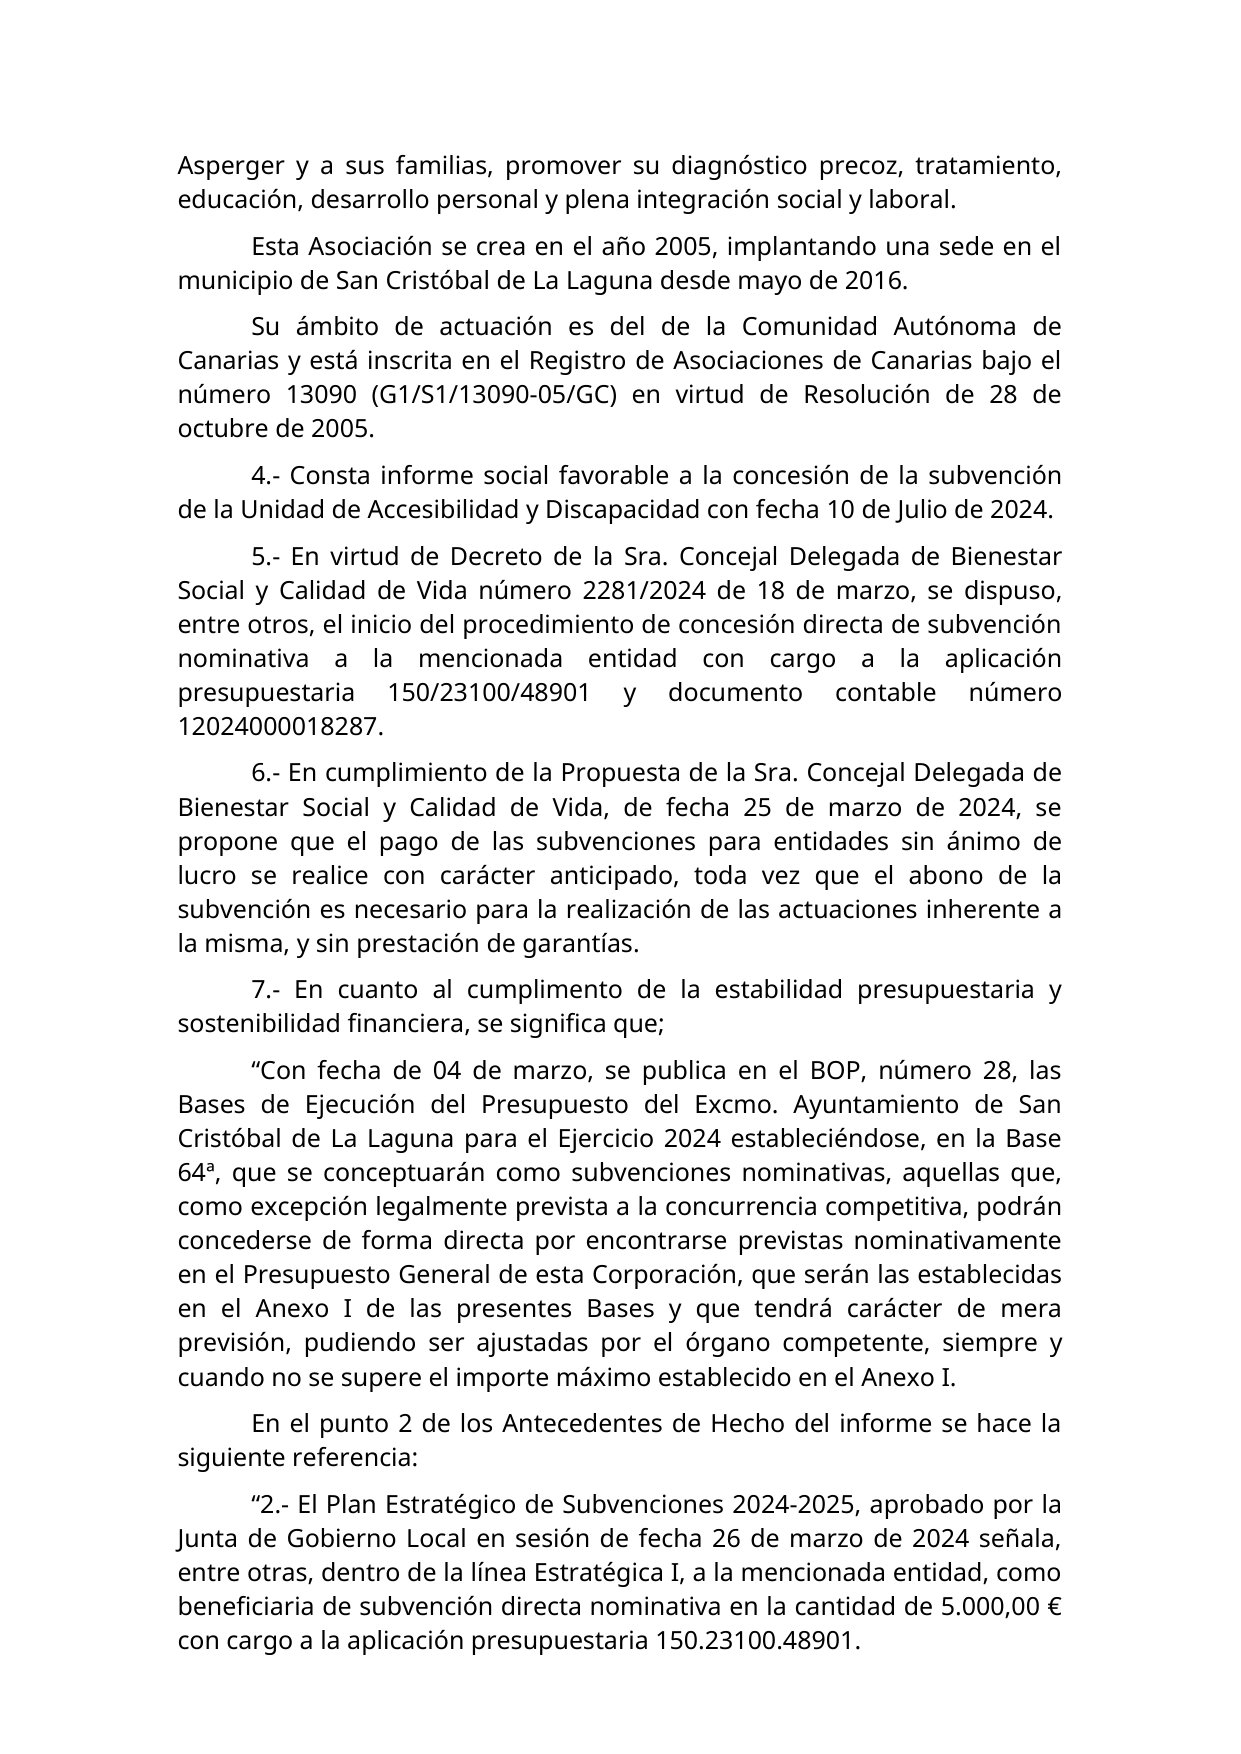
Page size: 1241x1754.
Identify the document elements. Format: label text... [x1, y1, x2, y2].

text “Con fecha de 04 de marzo, se publica en el BOP, número 28, las Bases de Ejecución del Presupuesto del Excmo. Ayuntamiento de San Cristóbal de La Laguna para el Ejercicio 2024 estableciéndose, en la Base 64ª, que se conceptuarán como subvenciones nominativas, aquellas que, como excepción legalmente prevista a la concurrencia competitiva, podrán concederse de forma directa por encontrarse previstas nominativamente en el Presupuesto General de esta Corporación, que serán las establecidas en el Anexo I de las presentes Bases y que tendrá carácter de mera previsión, pudiendo ser ajustadas por el órgano competente, siempre y cuando no se supere el importe máximo establecido en el Anexo I. [177, 1053, 1063, 1393]
text Asperger y a sus familias, promover su diagnóstico precoz, tratamiento, educación, desarrollo personal y plena integración social y laboral. [177, 148, 1063, 216]
text 4.- Consta informe social favorable a la concesión de la subvención de la Unidad de Accesibilidad y Discapacidad con fecha 10 de Julio de 2024. [177, 458, 1063, 526]
text “2.- El Plan Estratégico de Subvenciones 2024-2025, aprobado por la Junta de Gobierno Local en sesión de fecha 26 de marzo de 2024 señala, entre otras, dentro de la línea Estratégica I, a la mencionada entidad, como beneficiaria de subvención directa nominativa en la cantidad de 5.000,00 € con cargo a la aplicación presupuestaria 150.23100.48901. [177, 1486, 1063, 1657]
text Esta Asociación se crea en el año 2005, implantando una sede en el municipio de San Cristóbal de La Laguna desde mayo de 2016. [177, 228, 1063, 296]
text 5.- En virtud de Decreto de la Sra. Concejal Delegada de Bienestar Social y Calidad de Vida número 2281/2024 de 18 de marzo, se dispuso, entre otros, el inicio del procedimiento de concesión directa de subvención nominativa a la mencionada entidad con cargo a la aplicación presupuestaria 150/23100/48901 y documento contable número 12024000018287. [177, 538, 1063, 743]
text Su ámbito de actuación es del de la Comunidad Autónoma de Canarias y está inscrita en el Registro de Asociaciones de Canarias bajo el número 13090 (G1/S1/13090-05/GC) en virtud de Resolución de 28 de octubre de 2005. [177, 309, 1063, 445]
text 6.- En cumplimiento de la Propuesta de la Sra. Concejal Delegada de Bienestar Social y Calidad de Vida, de fecha 25 de marzo de 2024, se propone que el pago de las subvenciones para entidades sin ánimo de lucro se realice con carácter anticipado, toda vez que el abono de la subvención es necesario para la realización de las actuaciones inherente a la misma, y sin prestación de garantías. [177, 755, 1063, 959]
text 7.- En cuanto al cumplimento de la estabilidad presupuestaria y sostenibilidad financiera, se significa que; [177, 972, 1063, 1040]
text En el punto 2 de los Antecedentes de Hecho del informe se hace la siguiente referencia: [177, 1406, 1063, 1474]
